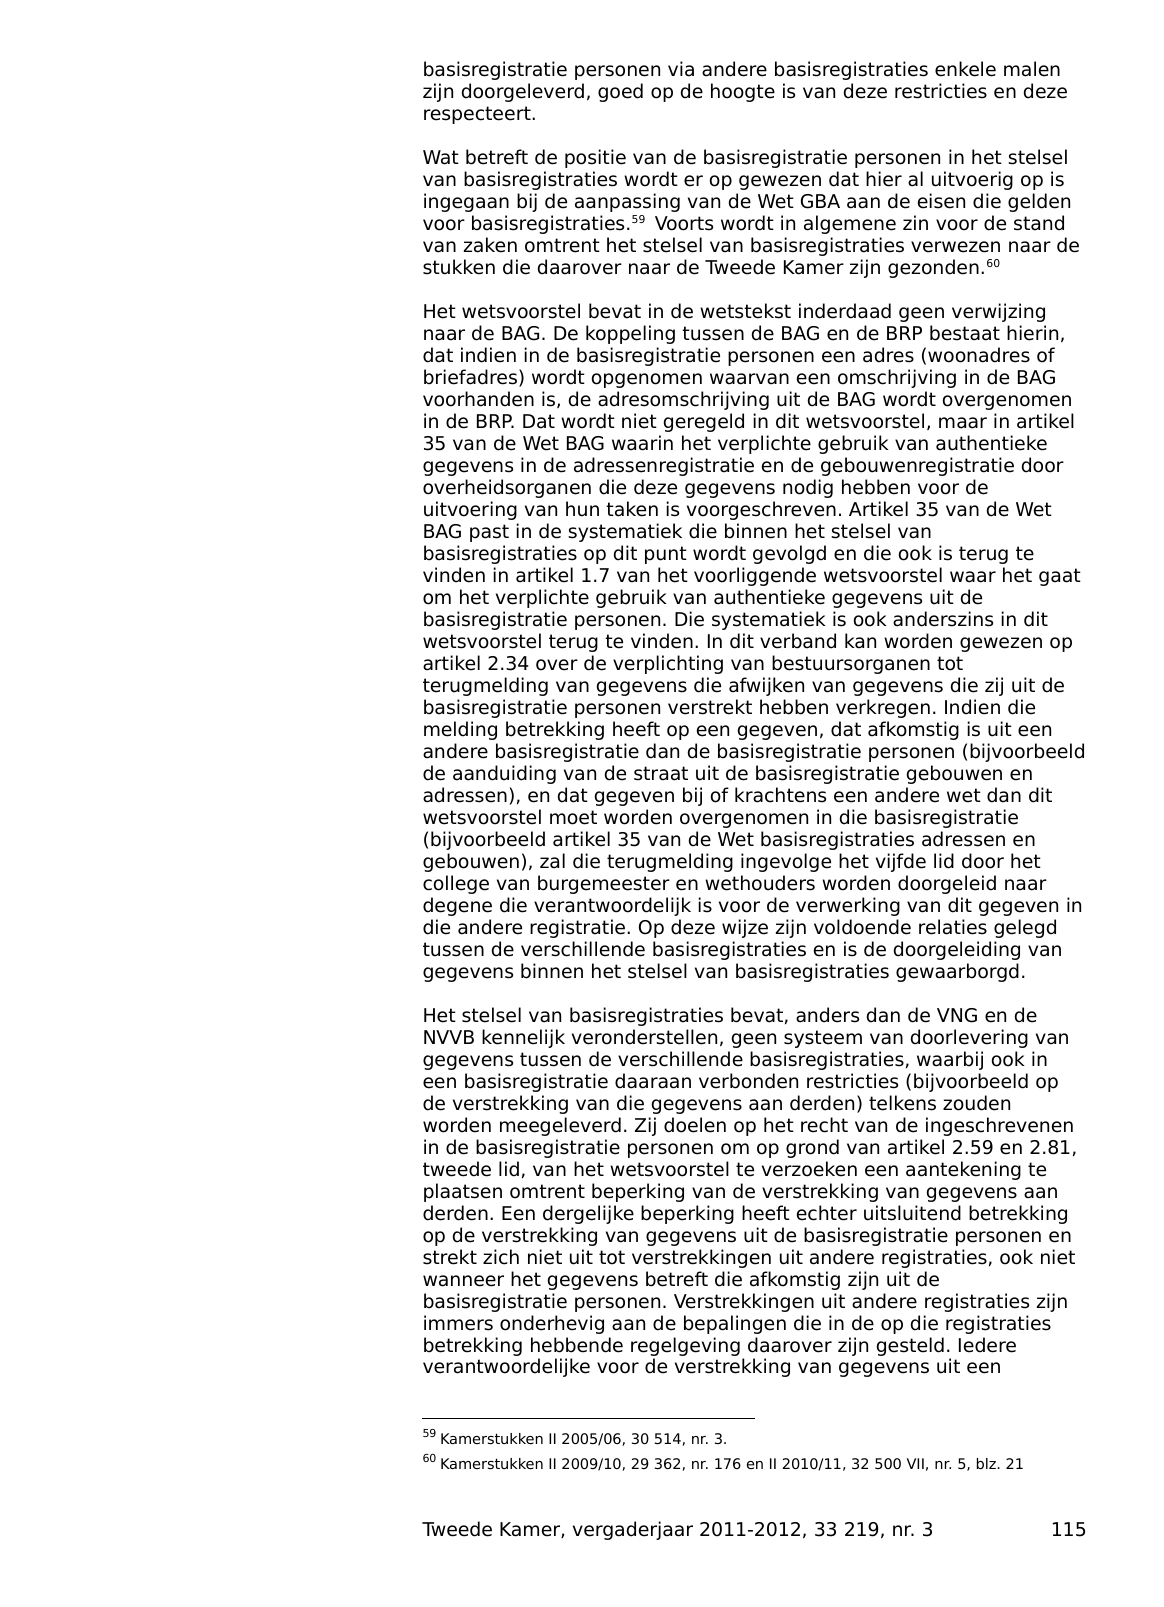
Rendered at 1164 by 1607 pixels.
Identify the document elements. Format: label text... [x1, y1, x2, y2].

text Het stelsel van basisregistraties bevat, anders dan de VNG en de NVVB kennelijk veronderstellen, geen systeem van doorlevering van gegevens tussen de verschillende basisregistraties, waarbij ook in een basisregistratie daaraan verbonden restricties (bijvoorbeeld op de verstrekking van die gegevens aan derden) telkens zouden worden meegeleverd. Zij doelen op het recht van de ingeschrevenen in de basisregistratie personen om op grond van artikel 2.59 en 2.81, tweede lid, van het wetsvoorstel te verzoeken een aantekening te plaatsen omtrent beperking van de verstrekking van gegevens aan derden. Een dergelijke beperking heeft echter uitsluitend betrekking op de verstrekking van gegevens uit de basisregistratie personen en strekt zich niet uit tot verstrekkingen uit andere registraties, ook niet wanneer het gegevens betreft die afkomstig zijn uit de basisregistratie personen. Verstrekkingen uit andere registraties zijn immers onderhevig aan de bepalingen die in de op die registraties betrekking hebbende regelgeving daarover zijn gesteld. Iedere verantwoordelijke voor de verstrekking van gegevens uit een [422, 1005, 1087, 1378]
text basisregistratie personen via andere basisregistraties enkele malen zijn doorgeleverd, goed op de hoogte is van deze restricties en deze respecteert. [422, 59, 1087, 125]
text Kamerstukken II 2005/06, 30 514, nr. 3. [422, 1427, 1087, 1449]
text Wat betreft de positie van de basisregistratie personen in het stelsel van basisregistraties wordt er op gewezen dat hier al uitvoerig op is ingegaan bij de aanpassing van de Wet GBA aan de eisen die gelden voor basisregistraties. Voorts wordt in algemene zin voor de stand van zaken omtrent het stelsel van basisregistraties verwezen naar de stukken die daarover naar de Tweede Kamer zijn gezonden. [422, 147, 1087, 279]
text Kamerstukken II 2009/10, 29 362, nr. 176 en II 2010/11, 32 500 VII, nr. 5, blz. 21 [422, 1452, 1087, 1474]
text Het wetsvoorstel bevat in de wetstekst inderdaad geen verwijzing naar de BAG. De koppeling tussen de BAG en de BRP bestaat hierin, dat indien in de basisregistratie personen een adres (woonadres of briefadres) wordt opgenomen waarvan een omschrijving in de BAG voorhanden is, de adresomschrijving uit de BAG wordt overgenomen in de BRP. Dat wordt niet geregeld in dit wetsvoorstel, maar in artikel 35 van de Wet BAG waarin het verplichte gebruik van authentieke gegevens in de adressenregistratie en de gebouwenregistratie door overheidsorganen die deze gegevens nodig hebben voor de uitvoering van hun taken is voorgeschreven. Artikel 35 van de Wet BAG past in de systematiek die binnen het stelsel van basisregistraties op dit punt wordt gevolgd en die ook is terug te vinden in artikel 1.7 van het voorliggende wetsvoorstel waar het gaat om het verplichte gebruik van authentieke gegevens uit de basisregistratie personen. Die systematiek is ook anderszins in dit wetsvoorstel terug te vinden. In dit verband kan worden gewezen op artikel 2.34 over de verplichting van bestuursorganen tot terugmelding van gegevens die afwijken van gegevens die zij uit de basisregistratie personen verstrekt hebben verkregen. Indien die melding betrekking heeft op een gegeven, dat afkomstig is uit een andere basisregistratie dan de basisregistratie personen (bijvoorbeeld de aanduiding van de straat uit de basisregistratie gebouwen en adressen), en dat gegeven bij of krachtens een andere wet dan dit wetsvoorstel moet worden overgenomen in die basisregistratie (bijvoorbeeld artikel 35 van de Wet basisregistraties adressen en gebouwen), zal die terugmelding ingevolge het vijfde lid door het college van burgemeester en wethouders worden doorgeleid naar degene die verantwoordelijk is voor de verwerking van dit gegeven in die andere registratie. Op deze wijze zijn voldoende relaties gelegd tussen de verschillende basisregistraties en is de doorgeleiding van gegevens binnen het stelsel van basisregistraties gewaarborgd. [422, 301, 1087, 983]
